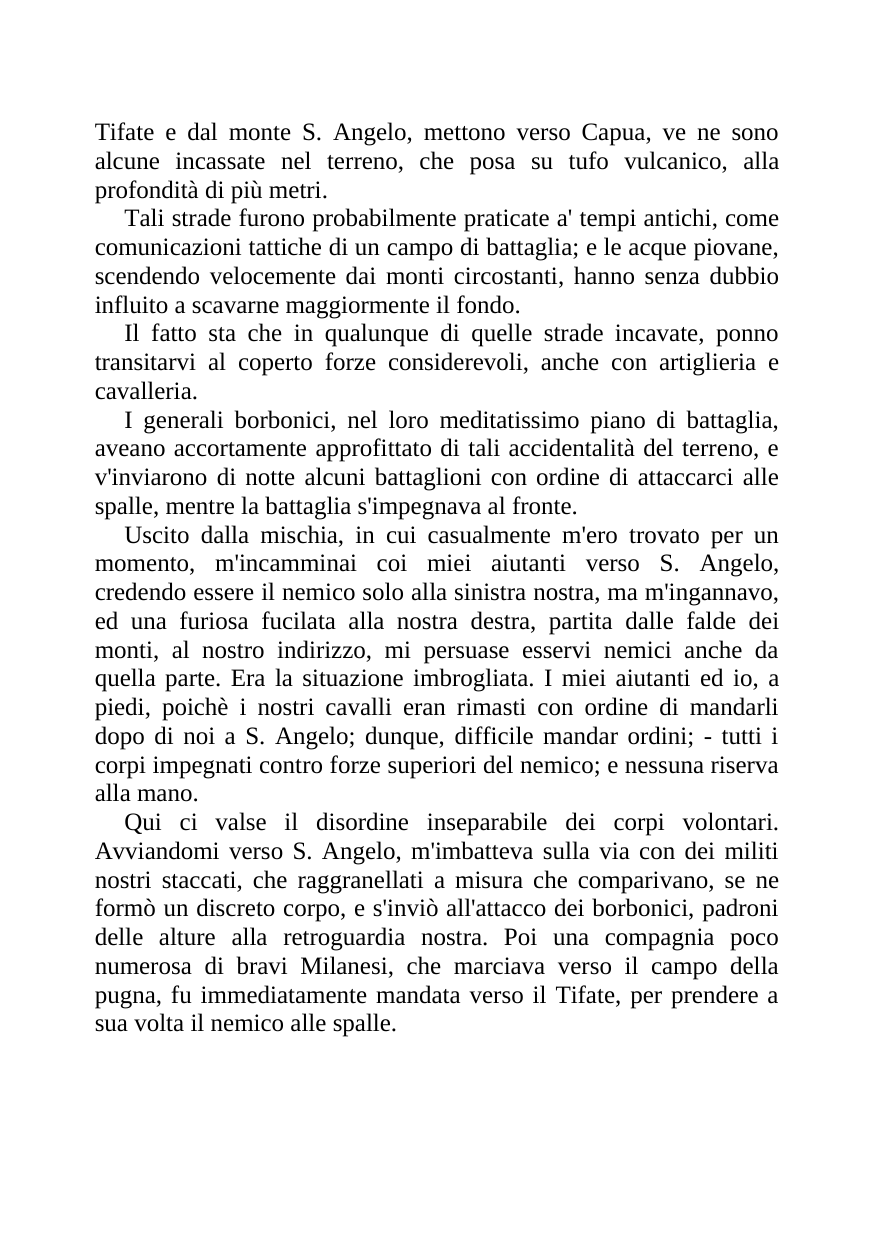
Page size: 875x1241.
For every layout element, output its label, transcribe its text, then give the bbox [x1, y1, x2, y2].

text Il fatto sta che in qualunque di quelle strade incavate, ponno transitarvi al coperto forze considerevoli, anche con artiglieria e cavalleria. [94, 318, 779, 405]
text Tifate e dal monte S. Angelo, mettono verso Capua, ve ne sono alcune incassate nel terreno, che posa su tufo vulcanico, alla profondità di più metri. [94, 117, 779, 203]
text I generali borbonici, nel loro meditatissimo piano di battaglia, aveano accortamente approfittato di tali accidentalità del terreno, e v'inviarono di notte alcuni battaglioni con ordine di attaccarci alle spalle, mentre la battaglia s'impegnava al fronte. [94, 405, 779, 520]
text Qui ci valse il disordine inseparabile dei corpi volontari. Avviandomi verso S. Angelo, m'imbatteva sulla via con dei militi nostri staccati, che raggranellati a misura che comparivano, se ne formò un discreto corpo, e s'inviò all'attacco dei borbonici, padroni delle alture alla retroguardia nostra. Poi una compagnia poco numerosa di bravi Milanesi, che marciava verso il campo della pugna, fu immediatamente mandata verso il Tifate, per prendere a sua volta il nemico alle spalle. [94, 807, 779, 1037]
text Uscito dalla mischia, in cui casualmente m'ero trovato per un momento, m'incamminai coi miei aiutanti verso S. Angelo, credendo essere il nemico solo alla sinistra nostra, ma m'ingannavo, ed una furiosa fucilata alla nostra destra, partita dalle falde dei monti, al nostro indirizzo, mi persuase esservi nemici anche da quella parte. Era la situazione imbrogliata. I miei aiutanti ed io, a piedi, poichè i nostri cavalli eran rimasti con ordine di mandarli dopo di noi a S. Angelo; dunque, difficile mandar ordini; - tutti i corpi impegnati contro forze superiori del nemico; e nessuna riserva alla mano. [94, 520, 779, 807]
text Tali strade furono probabilmente praticate a' tempi antichi, come comunicazioni tattiche di un campo di battaglia; e le acque piovane, scendendo velocemente dai monti circostanti, hanno senza dubbio influito a scavarne maggiormente il fondo. [94, 203, 779, 318]
